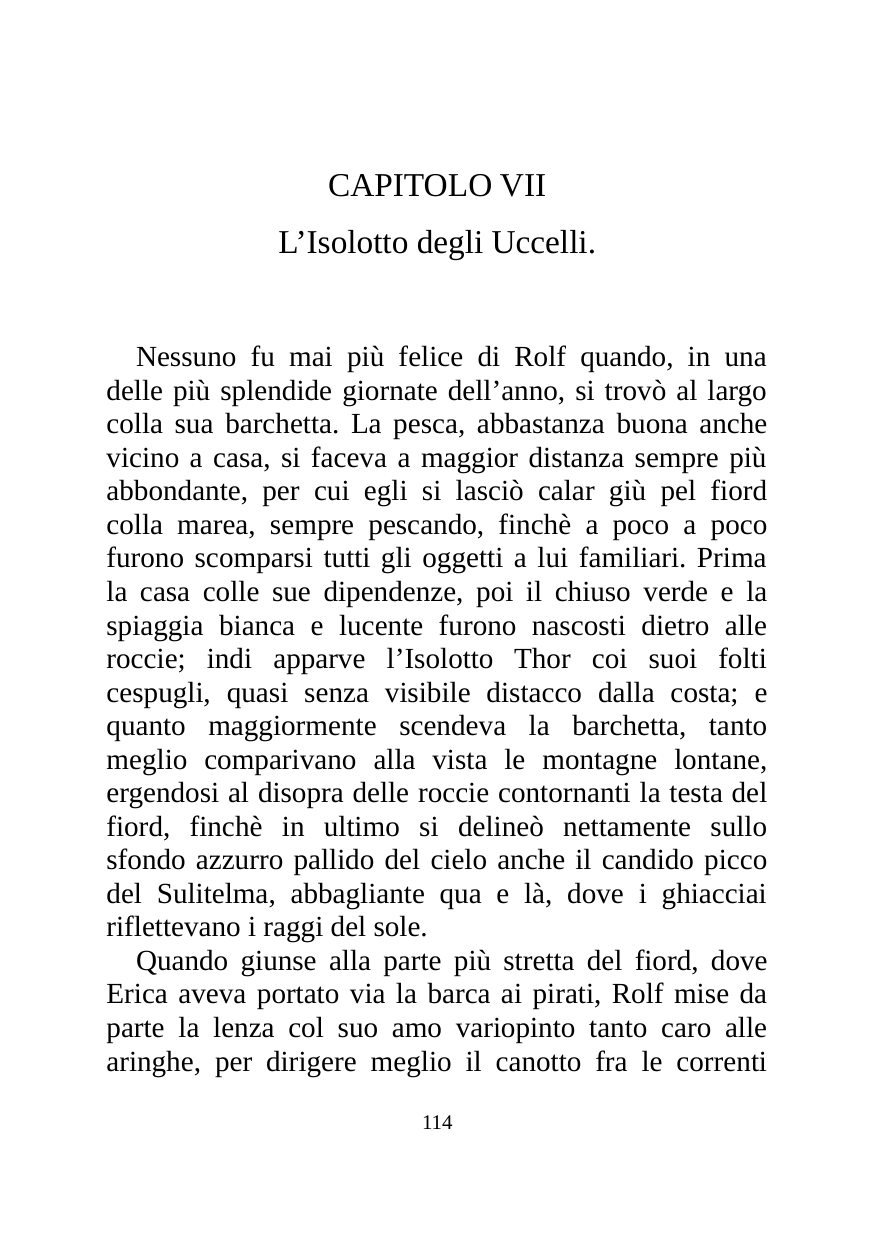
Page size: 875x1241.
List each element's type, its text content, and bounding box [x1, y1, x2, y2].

text Nessuno fu mai più felice di Rolf quando, in una delle più splendide giornate dell’anno, si trovò al largo colla sua barchetta. La pesca, abbastanza buona anche vicino a casa, si faceva a maggior distanza sempre più abbondante, per cui egli si lasciò calar giù pel fiord colla marea, sempre pescando, finchè a poco a poco furono scomparsi tutti gli oggetti a lui familiari. Prima la casa colle sue dipendenze, poi il chiuso verde e la spiaggia bianca e lucente furono nascosti dietro alle roccie; indi apparve l’Isolotto Thor coi suoi folti cespugli, quasi senza visibile distacco dalla costa; e quanto maggiormente scendeva la barchetta, tanto meglio comparivano alla vista le montagne lontane, ergendosi al disopra delle roccie contornanti la testa del fiord, finchè in ultimo si delineò nettamente sullo sfondo azzurro pallido del cielo anche il candido picco del Sulitelma, abbagliante qua e là, dove i ghiacciai riflettevano i raggi del sole. [106, 339, 768, 943]
text Quando giunse alla parte più stretta del fiord, dove Erica aveva portato via la barca ai pirati, Rolf mise da parte la lenza col suo amo variopinto tanto caro alle aringhe, per dirigere meglio il canotto fra le correnti [106, 943, 768, 1077]
subtitle CAPITOLO VII L’Isolotto degli Uccelli. [106, 165, 768, 261]
